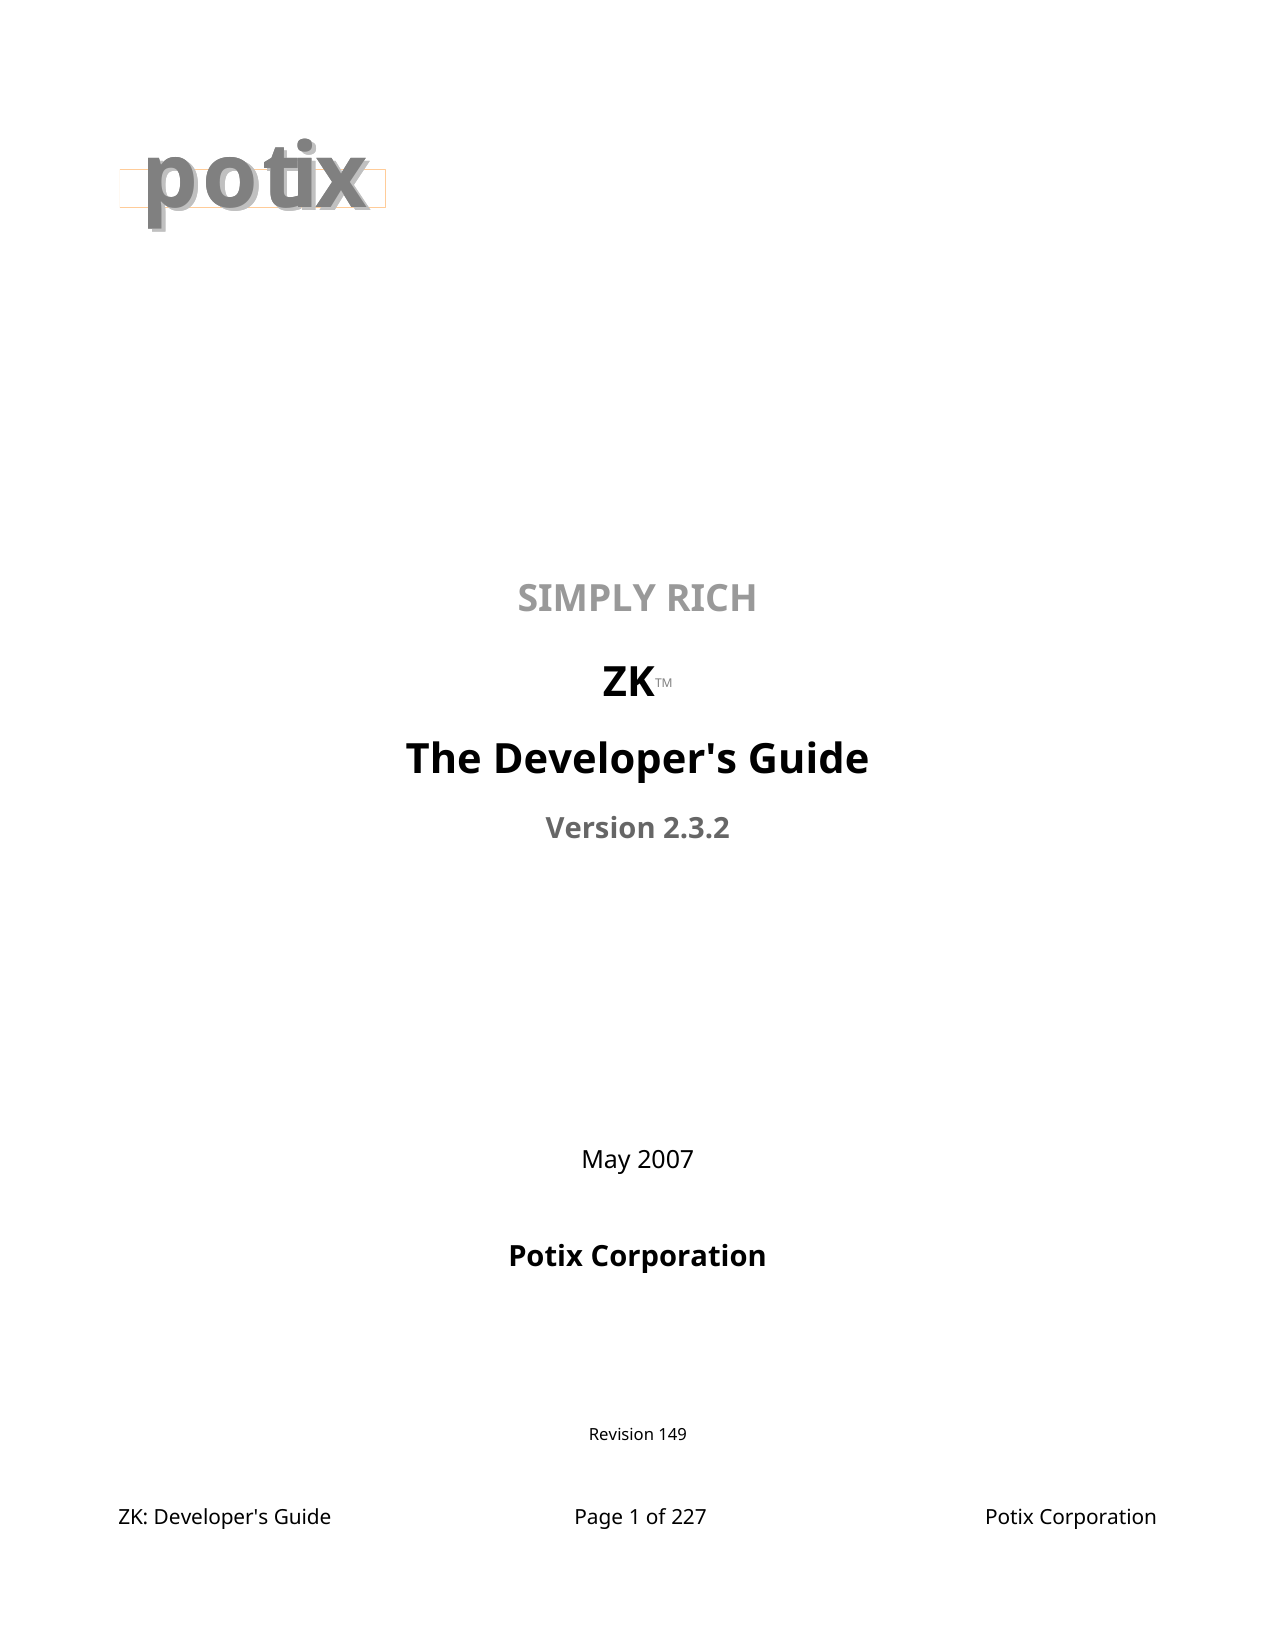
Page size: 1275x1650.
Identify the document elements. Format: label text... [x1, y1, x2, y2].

text The Developer's Guide [118, 729, 1157, 786]
text Potix Corporation [118, 1235, 1157, 1275]
text SIMPLY RICH [118, 571, 1157, 622]
text Version 2.3.2 [118, 807, 1157, 847]
text Revision 149 [118, 1422, 1157, 1445]
text ZKTM [118, 652, 1157, 708]
text May 2007 [118, 1142, 1157, 1176]
